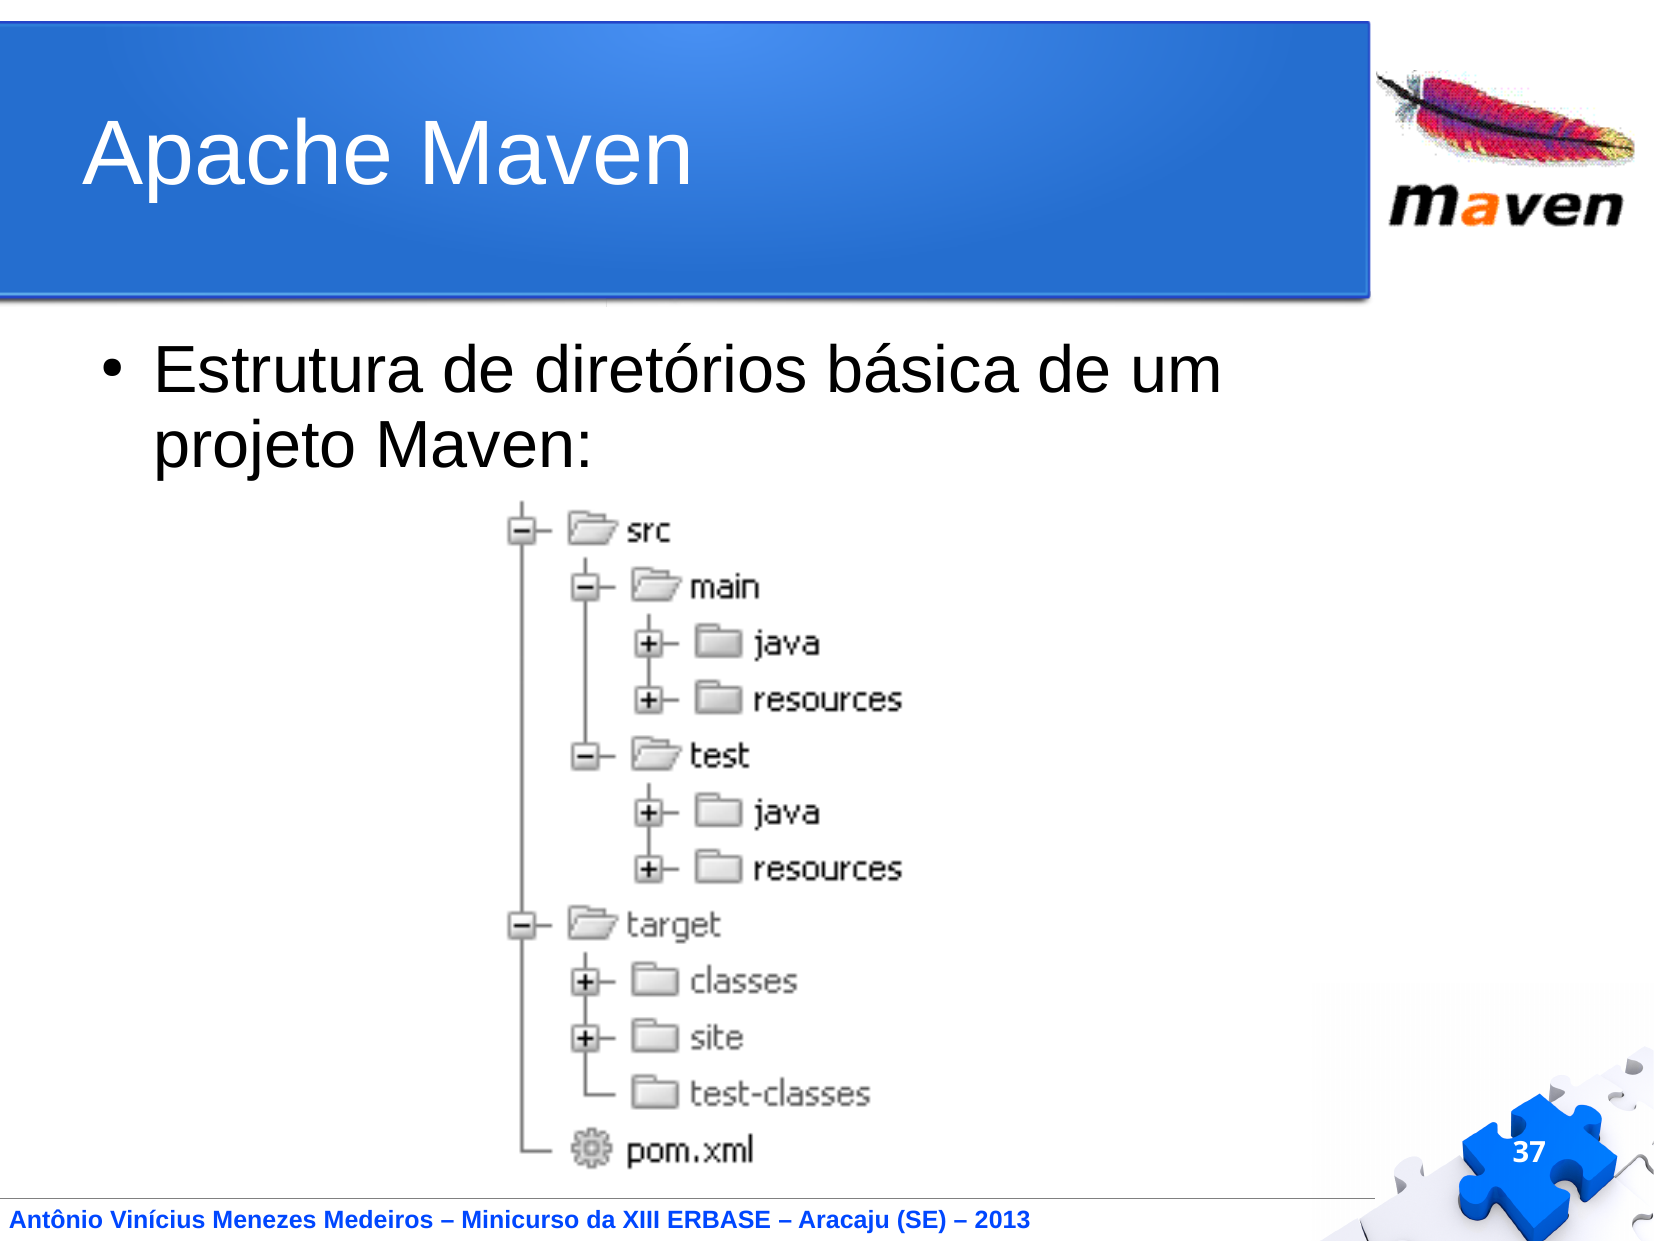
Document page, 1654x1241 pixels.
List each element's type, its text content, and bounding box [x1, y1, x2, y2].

title Apache Maven [82, 49, 1323, 257]
picture [1311, 983, 1654, 1241]
picture [1376, 70, 1643, 249]
picture [0, 21, 1375, 307]
picture [496, 496, 934, 1182]
list Estrutura de diretórios básica de um projeto Maven: [82, 332, 1356, 1052]
